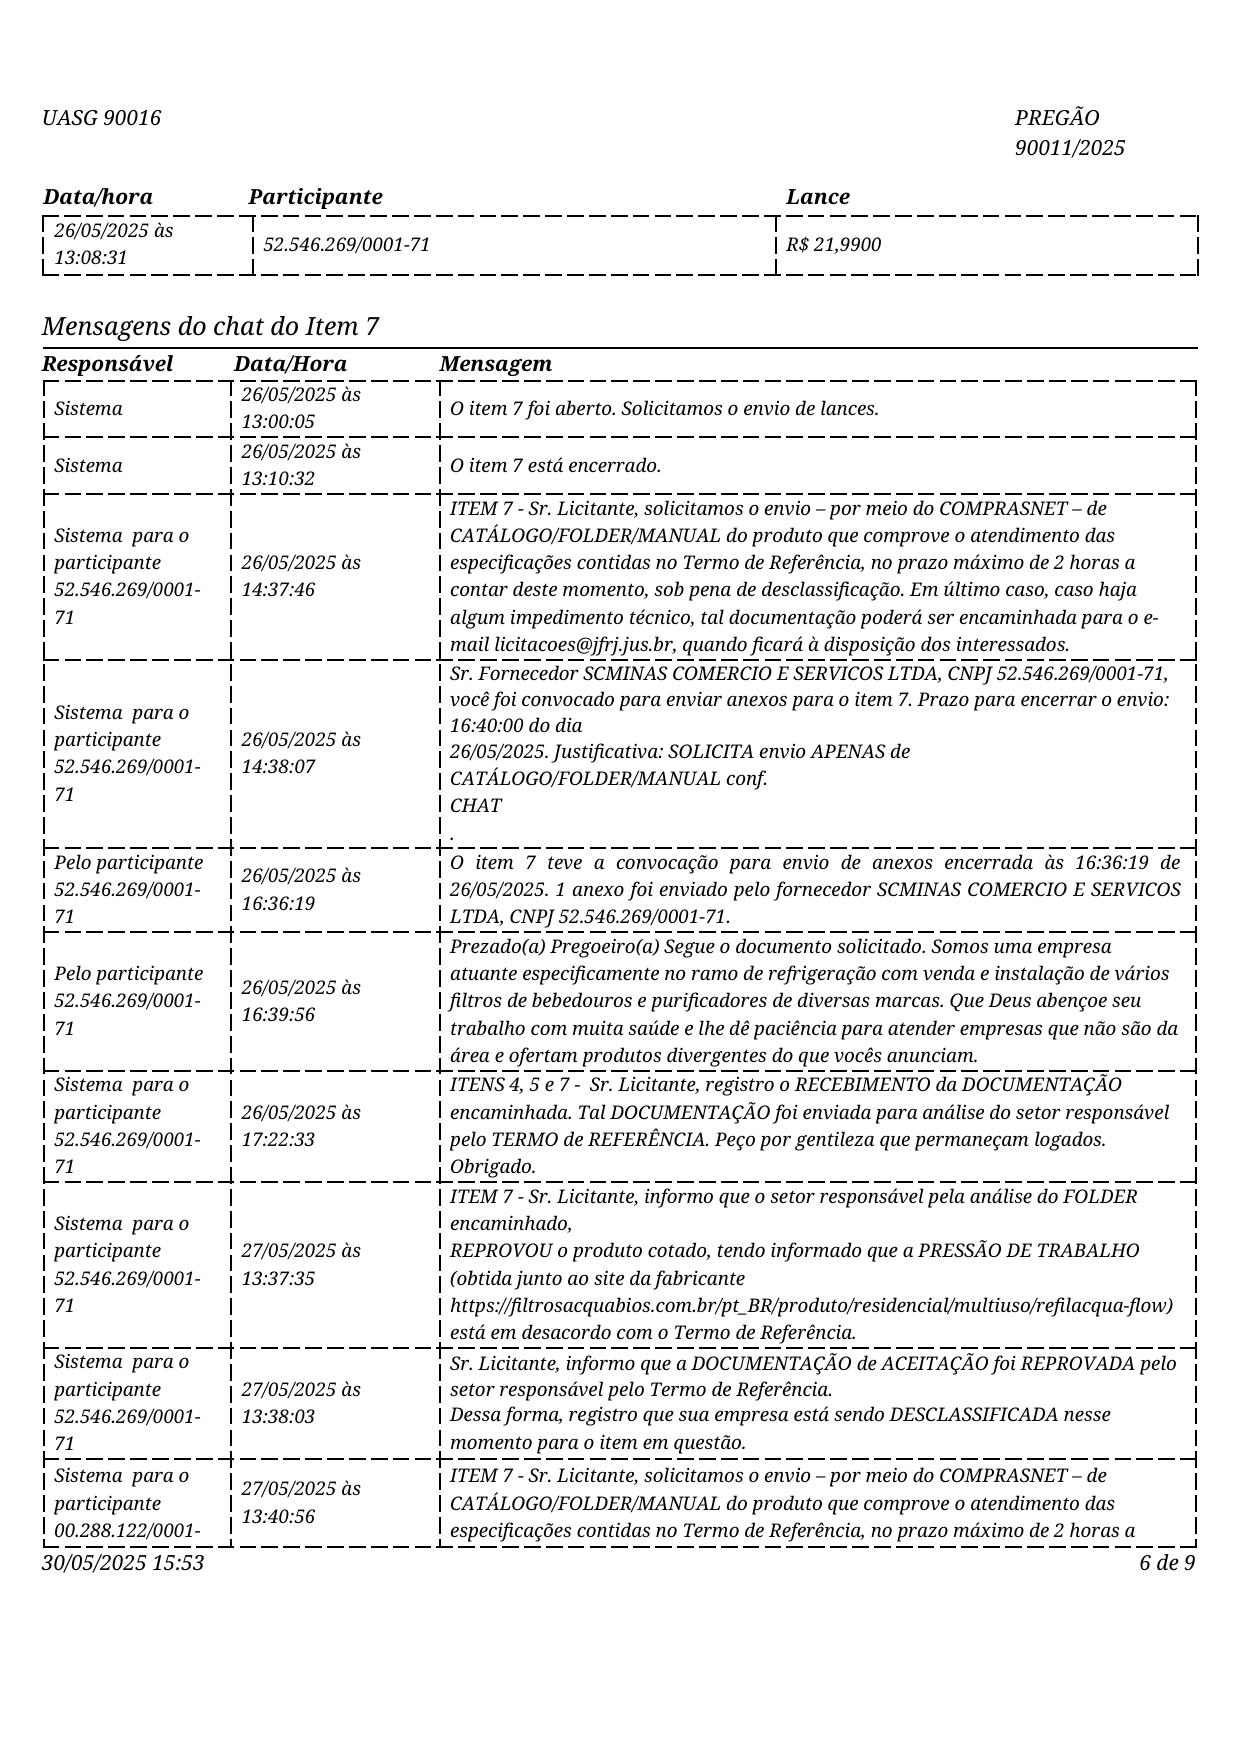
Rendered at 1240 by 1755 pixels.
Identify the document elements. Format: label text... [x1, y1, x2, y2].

table_cell ITEM 7 - Sr. Licitante, solicitamos o envio – por meio do COMPRASNET – de CATÁLOGO/FOLDER/MANUAL do produto que comprove o atendimento das especificações contidas no Termo de Referência, no prazo máximo de 2 horas a contar deste momento, sob pena de desclassificação. Em último caso, caso haja algum impedimento técnico, tal documentação poderá ser encaminhada para o e-mail licitacoes@jfrj.jus.br, quando ficará à disposição dos interessados. [440, 493, 1196, 659]
table_cell Lance [776, 166, 1015, 215]
table_cell 26/05/2025 às 16:39:56 [231, 931, 439, 1069]
table_cell 26/05/2025 às 13:10:32 [231, 436, 439, 493]
table_cell Sistema [44, 436, 231, 493]
table_cell Sistema para o participante 52.546.269/0001-71 [44, 493, 231, 659]
table_cell 52.546.269/0001-71 [253, 215, 776, 274]
table_cell Mensagens do chat do Item 7 [43, 274, 776, 347]
table_cell Data/hora Participante [43, 166, 776, 215]
table_cell Sistema para o participante 52.546.269/0001-71 [44, 659, 231, 847]
table_cell 26/05/2025 às 16:36:19 [231, 847, 439, 931]
table_cell Pelo participante 52.546.269/0001-71 [44, 847, 231, 931]
table_cell Prezado(a) Pregoeiro(a) Segue o documento solicitado. Somos uma empresa atuante especificamente no ramo de refrigeração com venda e instalação de vários filtros de bebedouros e purificadores de diversas marcas. Que Deus abençoe seu trabalho com muita saúde e lhe dê paciência para atender empresas que não são da área e ofertam produtos divergentes do que vocês anunciam. [440, 931, 1196, 1069]
text Responsável Data/Hora Mensagem [42, 349, 1198, 377]
table_cell Pelo participante 52.546.269/0001-71 [44, 931, 231, 1069]
table_cell [776, 274, 1015, 347]
table_cell Sistema para o participante 52.546.269/0001-71 [44, 1347, 231, 1458]
table_cell Sistema para o participante 52.546.269/0001-71 [44, 1181, 231, 1347]
table_cell 26/05/2025 às 14:37:46 [231, 493, 439, 659]
table_cell Sistema para o participante 52.546.269/0001-71 [44, 1070, 231, 1181]
table_cell [1015, 166, 1198, 215]
table_cell 27/05/2025 às 13:37:35 [231, 1181, 439, 1347]
table_cell 26/05/2025 às 17:22:33 [231, 1070, 439, 1181]
table_cell 27/05/2025 às 13:38:03 [231, 1347, 439, 1458]
table_cell 26/05/2025 às 13:08:31 [43, 215, 253, 274]
table_cell ITEM 7 - Sr. Licitante, solicitamos o envio – por meio do COMPRASNET – de CATÁLOGO/FOLDER/MANUAL do produto que comprove o atendimento das especificações contidas no Termo de Referência, no prazo máximo de 2 horas a [440, 1458, 1196, 1546]
table_cell [1015, 274, 1198, 347]
table_cell Sr. Licitante, informo que a DOCUMENTAÇÃO de ACEITAÇÃO foi REPROVADA pelo setor responsável pelo Termo de Referência. Dessa forma, registro que sua empresa está sendo DESCLASSIFICADA nesse momento para o item em questão. [440, 1347, 1196, 1458]
table_header Sistema [44, 380, 231, 436]
table_cell O item 7 está encerrado. [440, 436, 1196, 493]
table_header O item 7 foi aberto. Solicitamos o envio de lances. [440, 380, 1196, 436]
table_cell ITEM 7 - Sr. Licitante, informo que o setor responsável pela análise do FOLDER encaminhado, REPROVOU o produto cotado, tendo informado que a PRESSÃO DE TRABALHO (obtida junto ao site da fabricante https://filtrosacquabios.com.br/pt_BR/produto/residencial/multiuso/refilacqua-flow) está em desacordo com o Termo de Referência. [440, 1181, 1196, 1347]
table_cell R$ 21,9900 [776, 215, 1015, 274]
table_cell Sistema para o participante 00.288.122/0001- [44, 1458, 231, 1546]
table_cell 27/05/2025 às 13:40:56 [231, 1458, 439, 1546]
table_cell ITENS 4, 5 e 7 - Sr. Licitante, registro o RECEBIMENTO da DOCUMENTAÇÃO encaminhada. Tal DOCUMENTAÇÃO foi enviada para análise do setor responsável pelo TERMO de REFERÊNCIA. Peço por gentileza que permaneçam logados. Obrigado. [440, 1070, 1196, 1181]
table_header 26/05/2025 às 13:00:05 [231, 380, 439, 436]
table_header [776, 103, 1015, 166]
table_cell Sr. Fornecedor SCMINAS COMERCIO E SERVICOS LTDA, CNPJ 52.546.269/0001-71, você foi convocado para enviar anexos para o item 7. Prazo para encerrar o envio: 16:40:00 do dia 26/05/2025. Justificativa: SOLICITA envio APENAS de CATÁLOGO/FOLDER/MANUAL conf. CHAT . [440, 659, 1196, 847]
table_cell O item 7 teve a convocação para envio de anexos encerrada às 16:36:19 de 26/05/2025. 1 anexo foi enviado pelo fornecedor SCMINAS COMERCIO E SERVICOS LTDA, CNPJ 52.546.269/0001-71. [440, 847, 1196, 931]
table_cell 26/05/2025 às 14:38:07 [231, 659, 439, 847]
table_header UASG 90016 [43, 103, 776, 166]
table_cell [1015, 215, 1198, 274]
table_header PREGÃO 90011/2025 [1015, 103, 1198, 166]
